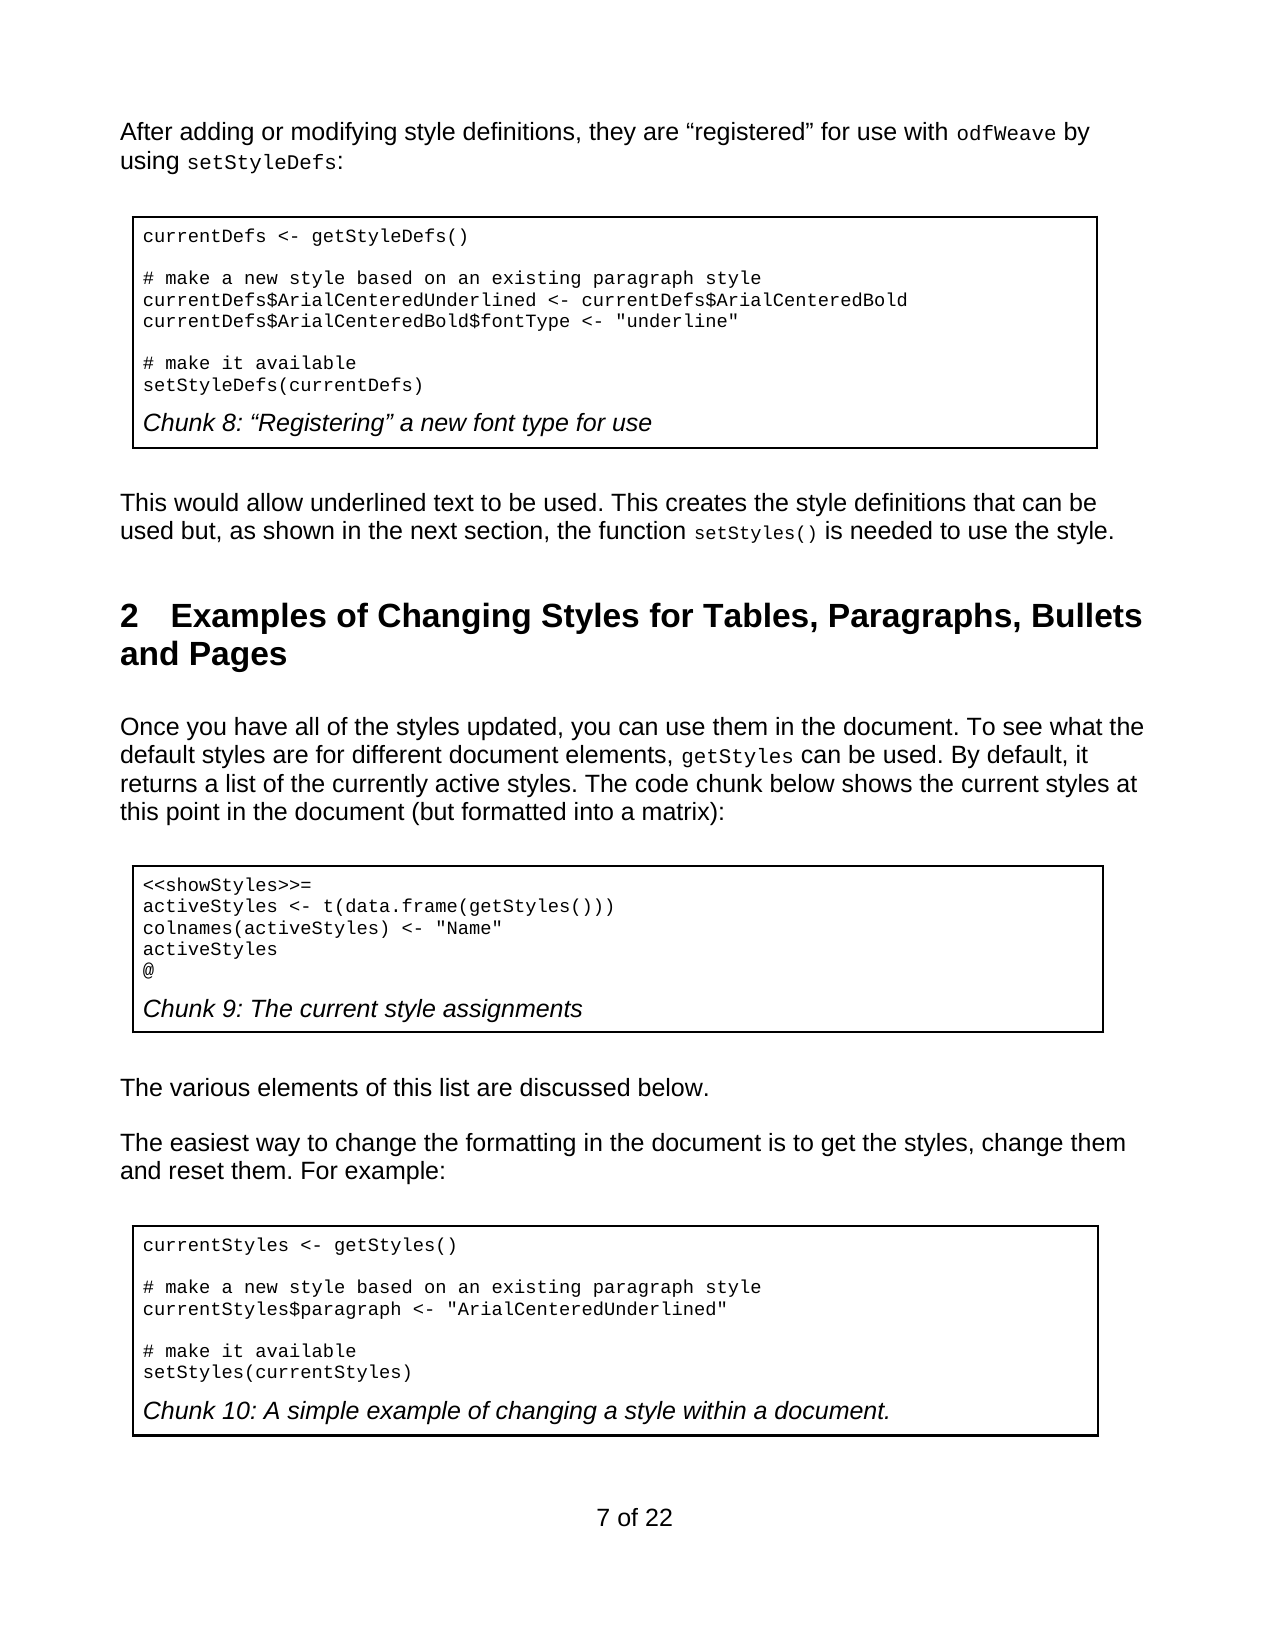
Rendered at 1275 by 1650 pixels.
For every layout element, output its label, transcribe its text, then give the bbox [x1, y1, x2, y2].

subtitle Examples of Changing Styles for Tables, Paragraphs, Bullets and Pages [120, 597, 1149, 672]
text This would allow underlined text to be used. This creates the style definitions that can be used but, as shown in the next section, the function setStyles() is needed to use the style. [120, 488, 1149, 545]
text The easiest way to change the formatting in the document is to get the styles, change them and reset them. For example: [120, 1129, 1149, 1185]
text Chunk 10: A simple example of changing a style within a document. [143, 1397, 1088, 1425]
text # make a new style based on an existing paragraph style [143, 1278, 1088, 1299]
text <<showStyles>>= [143, 876, 1093, 897]
text currentDefs <- getStyleDefs() [143, 227, 1087, 248]
text The various elements of this list are discussed below. [120, 1073, 1149, 1101]
text # make it available [143, 354, 1087, 375]
text colnames(activeStyles) <- "Name" [143, 918, 1093, 940]
text # make it available [143, 1342, 1088, 1363]
text Chunk 9: The current style assignments [143, 995, 1093, 1023]
text activeStyles <- t(data.frame(getStyles())) [143, 897, 1093, 918]
text currentDefs$ArialCenteredBold$fontType <- "underline" [143, 312, 1087, 333]
text setStyles(currentStyles) [143, 1363, 1088, 1384]
text currentDefs$ArialCenteredUnderlined <- currentDefs$ArialCenteredBold [143, 290, 1087, 312]
text Once you have all of the styles updated, you can use them in the document. To see what the default styles are for different document elements, getStyles can be used. By default, it returns a list of the currently active styles. The code chunk below shows the current styles at this point in the document (but formatted into a matrix): [120, 713, 1149, 825]
text After adding or modifying style definitions, they are “registered” for use with odfWeave by using setStyleDefs: [120, 118, 1148, 176]
text Chunk 8: “Registering” a new font type for use [143, 409, 1087, 437]
text currentStyles$paragraph <- "ArialCenteredUnderlined" [143, 1299, 1088, 1321]
text setStyleDefs(currentDefs) [143, 375, 1087, 397]
text @ [143, 961, 1093, 982]
text currentStyles <- getStyles() [143, 1236, 1088, 1257]
text # make a new style based on an existing paragraph style [143, 269, 1087, 290]
text activeStyles [143, 940, 1093, 961]
